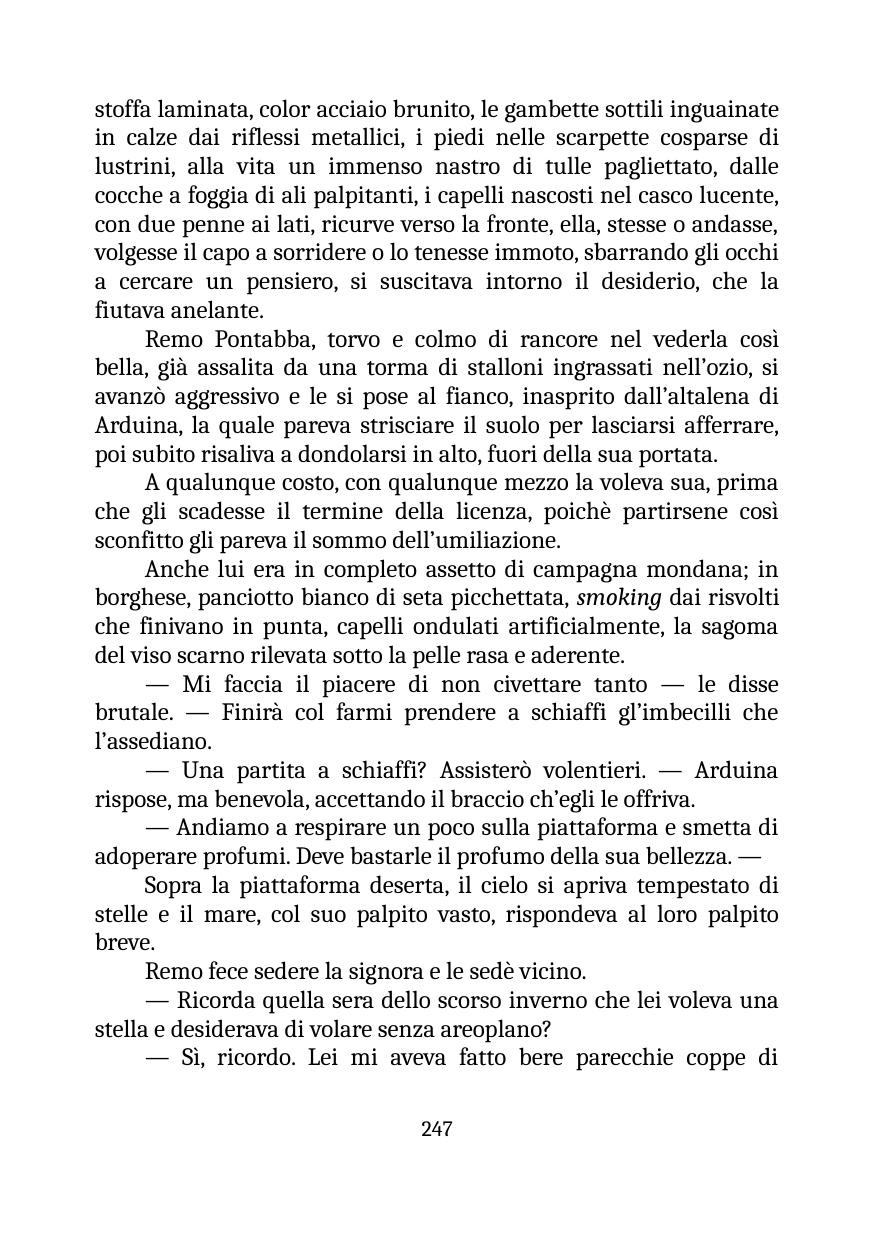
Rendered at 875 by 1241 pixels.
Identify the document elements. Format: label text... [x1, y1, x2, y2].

text — Sì, ricordo. Lei mi aveva fatto bere parecchie coppe di [94, 1043, 779, 1072]
text Remo Pontabba, torvo e colmo di rancore nel vederla così bella, già assalita da una torma di stalloni ingrassati nell’ozio, si avanzò aggressivo e le si pose al fianco, inasprito dall’altalena di Arduina, la quale pareva strisciare il suolo per lasciarsi afferrare, poi subito risaliva a dondolarsi in alto, fuori della sua portata. [94, 324, 779, 468]
text stoffa laminata, color acciaio brunito, le gambette sottili inguainate in calze dai riflessi metallici, i piedi nelle scarpette cosparse di lustrini, alla vita un immenso nastro di tulle pagliettato, dalle cocche a foggia di ali palpitanti, i capelli nascosti nel casco lucente, con due penne ai lati, ricurve verso la fronte, ella, stesse o andasse, volgesse il capo a sorridere o lo tenesse immoto, sbarrando gli occhi a cercare un pensiero, si suscitava intorno il desiderio, che la fiutava anelante. [94, 94, 779, 324]
text Remo fece sedere la signora e le sedè vicino. [94, 957, 779, 986]
text — Ricorda quella sera dello scorso inverno che lei voleva una stella e desiderava di volare senza areoplano? [94, 986, 779, 1043]
text Sopra la piattaforma deserta, il cielo si apriva tempestato di stelle e il mare, col suo palpito vasto, rispondeva al loro palpito breve. [94, 871, 779, 957]
text — Una partita a schiaffi? Assisterò volentieri. — Arduina rispose, ma benevola, accettando il braccio ch’egli le offriva. [94, 756, 779, 813]
text — Mi faccia il piacere di non civettare tanto — le disse brutale. — Finirà col farmi prendere a schiaffi gl’imbecilli che l’assediano. [94, 669, 779, 756]
text A qualunque costo, con qualunque mezzo la voleva sua, prima che gli scadesse il termine della licenza, poichè partirsene così sconfitto gli pareva il sommo dell’umiliazione. [94, 468, 779, 554]
text — Andiamo a respirare un poco sulla piattaforma e smetta di adoperare profumi. Deve bastarle il profumo della sua bellezza. — [94, 813, 779, 871]
text Anche lui era in completo assetto di campagna mondana; in borghese, panciotto bianco di seta picchettata, smoking dai risvolti che finivano in punta, capelli ondulati artificialmente, la sagoma del viso scarno rilevata sotto la pelle rasa e aderente. [94, 554, 779, 669]
